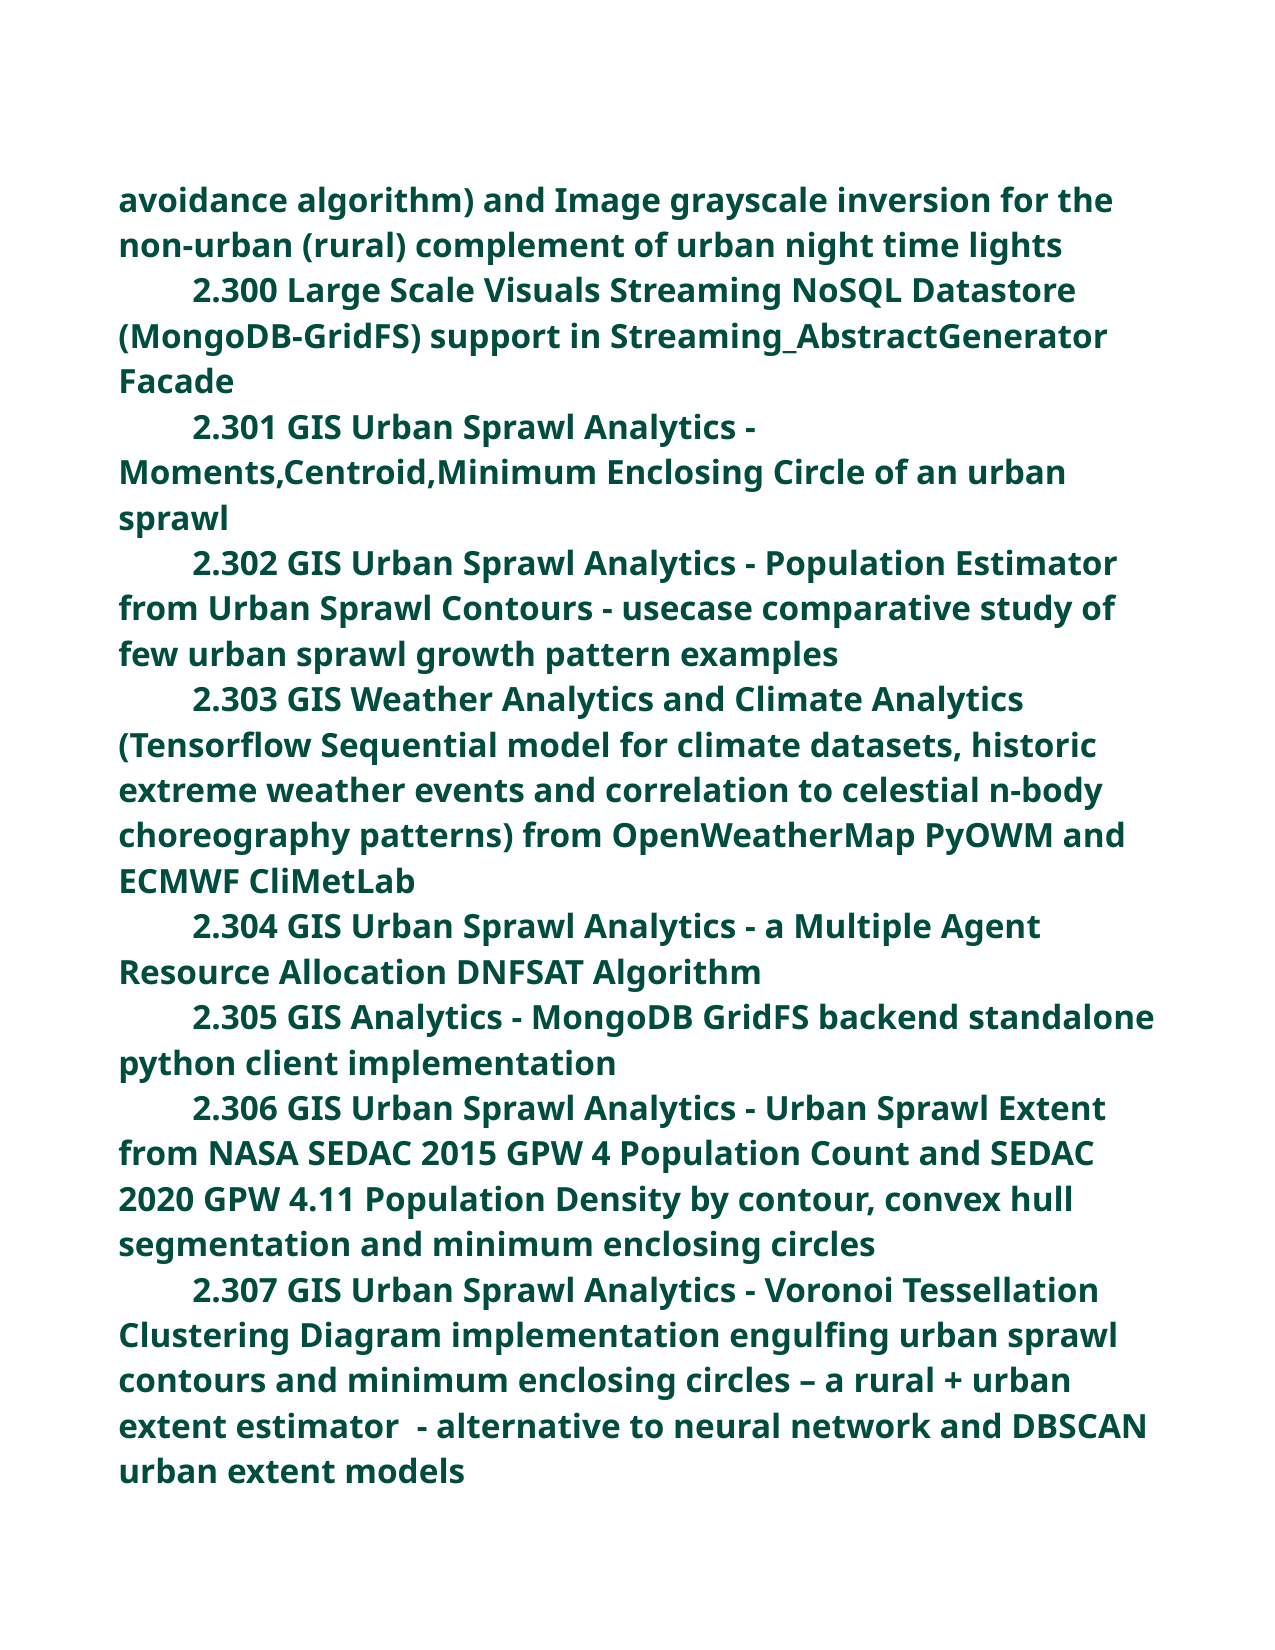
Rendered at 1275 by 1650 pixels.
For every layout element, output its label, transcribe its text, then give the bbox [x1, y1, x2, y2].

text 2.306 GIS Urban Sprawl Analytics - Urban Sprawl Extent from NASA SEDAC 2015 GPW 4 Population Count and SEDAC 2020 GPW 4.11 Population Density by contour, convex hull segmentation and minimum enclosing circles [118, 1085, 1157, 1266]
text 2.305 GIS Analytics - MongoDB GridFS backend standalone python client implementation [118, 994, 1157, 1085]
text 2.304 GIS Urban Sprawl Analytics - a Multiple Agent Resource Allocation DNFSAT Algorithm [118, 903, 1157, 994]
text 2.307 GIS Urban Sprawl Analytics - Voronoi Tessellation Clustering Diagram implementation engulfing urban sprawl contours and minimum enclosing circles – a rural + urban extent estimator - alternative to neural network and DBSCAN urban extent models [118, 1266, 1157, 1493]
text 2.302 GIS Urban Sprawl Analytics - Population Estimator from Urban Sprawl Contours - usecase comparative study of few urban sprawl growth pattern examples [118, 540, 1157, 676]
text 2.301 GIS Urban Sprawl Analytics - Moments,Centroid,Minimum Enclosing Circle of an urban sprawl [118, 403, 1157, 540]
text 2.303 GIS Weather Analytics and Climate Analytics (Tensorflow Sequential model for climate datasets, historic extreme weather events and correlation to celestial n-body choreography patterns) from OpenWeatherMap PyOWM and ECMWF CliMetLab [118, 676, 1157, 903]
text avoidance algorithm) and Image grayscale inversion for the non-urban (rural) complement of urban night time lights [118, 176, 1157, 267]
text 2.300 Large Scale Visuals Streaming NoSQL Datastore (MongoDB-GridFS) support in Streaming_AbstractGenerator Facade [118, 267, 1157, 403]
